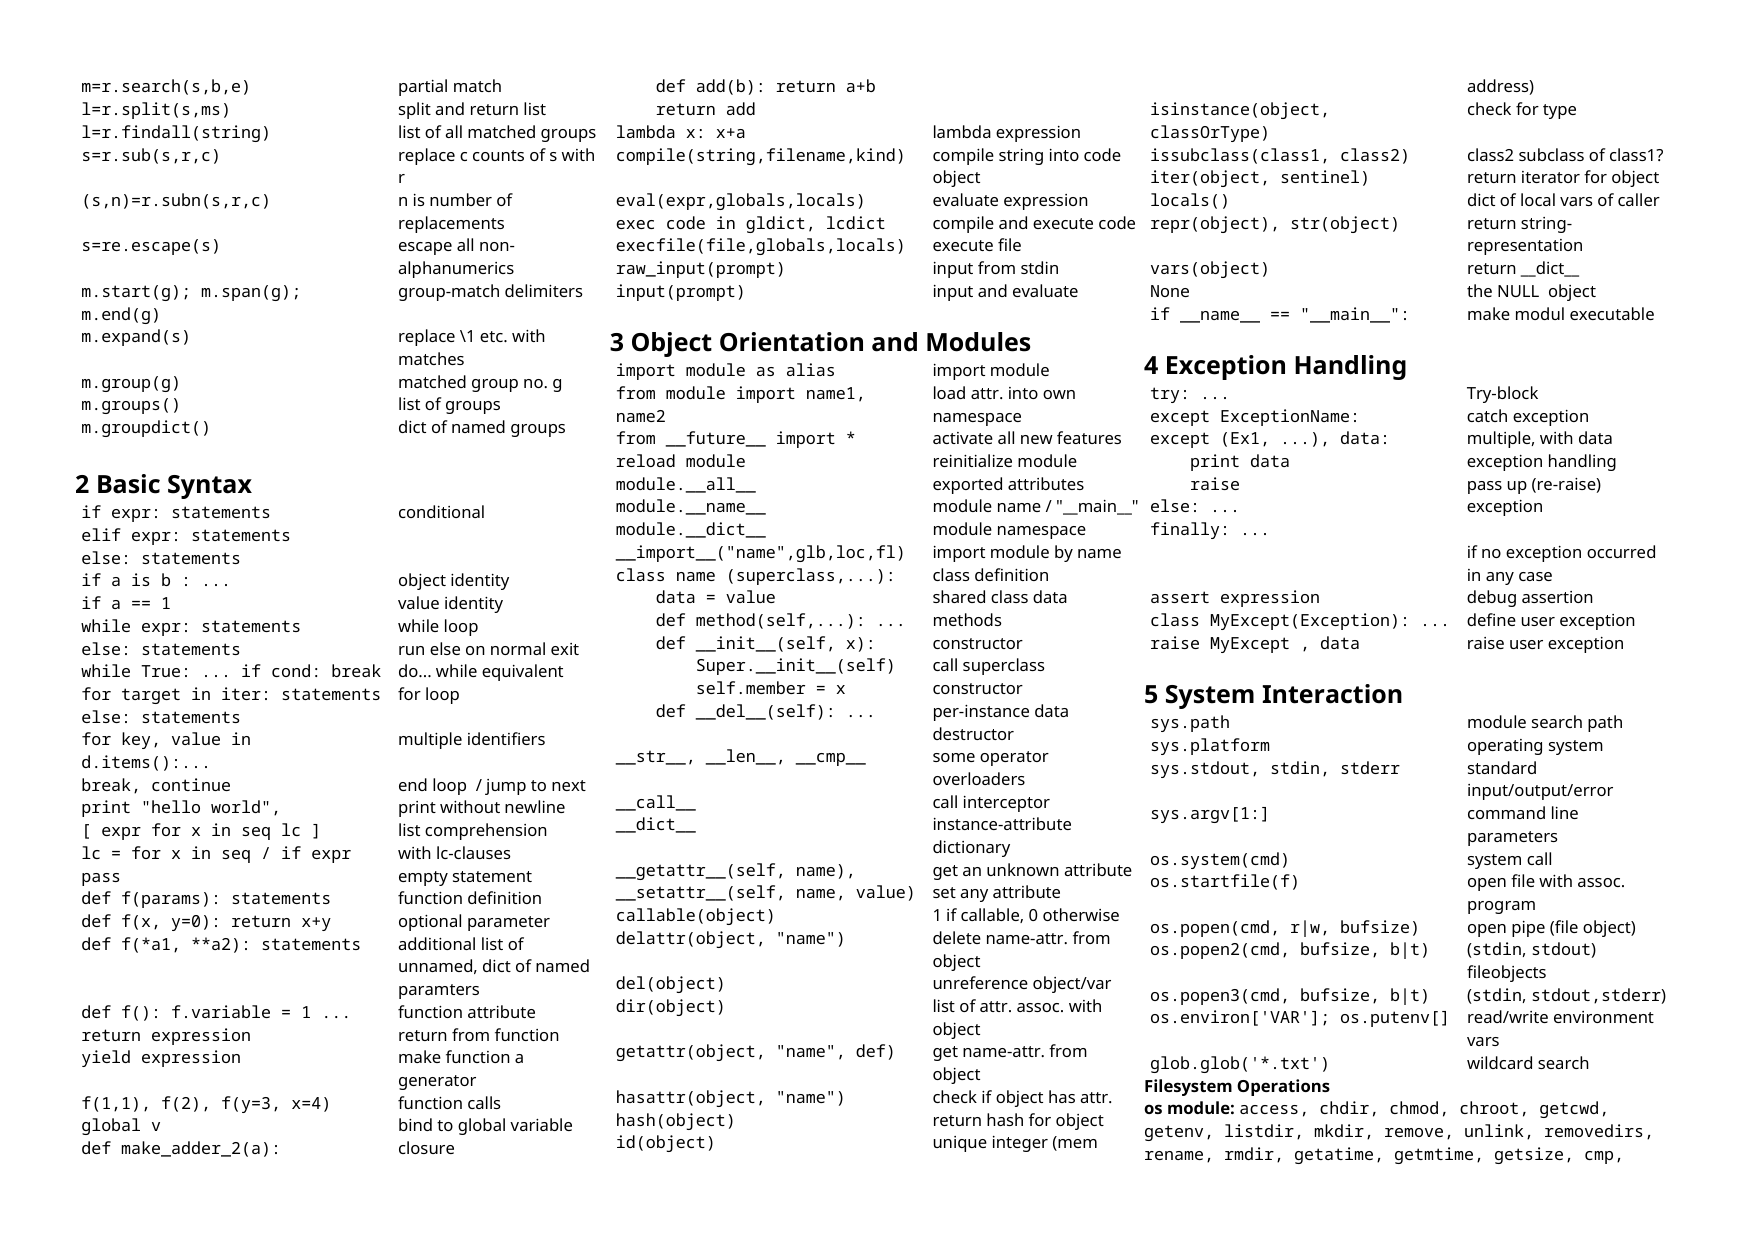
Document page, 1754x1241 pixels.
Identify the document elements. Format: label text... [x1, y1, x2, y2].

table_cell hash(object) [610, 1108, 926, 1131]
table_cell compile(string,filename,kind) [610, 143, 926, 188]
table_cell end loop / jump to next [392, 773, 609, 796]
table_cell escape all non-alphanumerics [392, 234, 609, 279]
table_cell open file with assoc. program [1461, 870, 1679, 915]
table_header module search path [1461, 711, 1679, 733]
table_cell for loop [392, 683, 609, 728]
table_cell del(object) [610, 972, 926, 995]
table_cell def f(): f.variable = 1 ... [75, 1000, 392, 1023]
table_cell wildcard search [1461, 1051, 1679, 1074]
table_cell while expr: statements else: statements [75, 614, 392, 660]
table_cell execfile(file,globals,locals) [610, 234, 926, 257]
table_cell l=r.findall(string) [75, 120, 392, 143]
table_header try: ... except ExceptionName: except (Ex1, ...), data: print data raise else: ... finally: ... [1144, 382, 1461, 586]
table_cell yield expression [75, 1046, 392, 1091]
table_cell raw_input(prompt) [610, 257, 926, 279]
table_cell assert expression [1144, 586, 1461, 609]
table_cell iter(object, sentinel) [1144, 166, 1461, 188]
table_cell m.start(g); m.span(g); m.end(g) [75, 279, 392, 325]
table_cell address) [1461, 75, 1679, 98]
table_cell def f(x, y=0): return x+y [75, 910, 392, 932]
table_cell def f(*a1, **a2): statements [75, 932, 392, 1000]
table_cell eval(expr,globals,locals) [610, 189, 926, 211]
table_cell operating system [1461, 734, 1679, 756]
table_cell replace c counts of s with r [392, 143, 609, 188]
table_cell debug assertion [1461, 586, 1681, 609]
table_header import module as alias [610, 359, 926, 382]
table_cell exported attributes [926, 473, 1144, 495]
table_cell delattr(object, "name") [610, 927, 926, 972]
table_cell s=r.sub(s,r,c) [75, 143, 392, 188]
table_cell while loop run else on normal exit [392, 614, 609, 660]
table_cell os.startfile(f) [1144, 870, 1461, 915]
table_cell check if object has attr. [926, 1086, 1144, 1108]
table_cell multiple identifiers [392, 728, 609, 773]
table_cell s=re.escape(s) [75, 234, 392, 279]
table_cell open pipe (file object) [1461, 915, 1679, 938]
table_cell dict of local vars of caller [1461, 189, 1679, 211]
table_cell return from function [392, 1023, 609, 1046]
table_cell compile string into code object [926, 143, 1144, 188]
table_cell global v [75, 1114, 392, 1137]
table_cell class definition shared class data methods constructor call superclass constructor per-instance data destructor [926, 563, 1144, 745]
text Filesystem Operations [1144, 1074, 1678, 1097]
table_cell standard input/output/error [1461, 756, 1679, 802]
table_cell load attr. into own namespace [926, 382, 1144, 427]
table_cell l=r.split(s,ms) [75, 98, 392, 120]
table_cell m.groupdict() [75, 416, 392, 438]
table_cell input from stdin [926, 257, 1144, 279]
table_cell reinitialize module [926, 450, 1144, 472]
table_cell some operator overloaders [926, 745, 1144, 790]
table_cell class MyExcept(Exception): ... [1144, 609, 1461, 631]
table_cell make modul executable [1461, 302, 1679, 325]
table_cell from module import name1, name2 [610, 382, 926, 427]
table_cell return expression [75, 1023, 392, 1046]
table_cell command line parameters [1461, 802, 1679, 847]
table_cell __import__("name",glb,loc,fl) [610, 541, 926, 563]
table_cell module namespace [926, 518, 1144, 541]
table_cell None [1144, 279, 1461, 302]
table_cell sys.platform [1144, 734, 1461, 756]
text 4 Exception Handling [1144, 347, 1678, 382]
table_cell m.group(g) [75, 370, 392, 393]
table_cell callable(object) [610, 904, 926, 927]
table_cell print "hello world", [75, 796, 392, 819]
table_cell [926, 75, 1144, 120]
table_cell __str__, __len__, __cmp__ [610, 745, 926, 790]
table_cell sys.stdout, stdin, stderr [1144, 756, 1461, 802]
table_cell define user exception [1461, 609, 1681, 631]
table_cell check for type [1461, 98, 1679, 143]
table_cell (s,n)=r.subn(s,r,c) [75, 189, 392, 234]
table_cell list comprehension with lc-clauses [392, 819, 609, 864]
table_header import module [926, 359, 1144, 382]
table_cell break, continue [75, 773, 392, 796]
table_cell make function a generator [392, 1046, 609, 1091]
table_cell set any attribute [926, 881, 1144, 904]
table_cell lambda expression [926, 120, 1144, 143]
table_cell def make_adder_2(a): [75, 1137, 392, 1159]
table_cell split and return list [392, 98, 609, 120]
table_cell module.__name__ [610, 495, 926, 518]
text 5 System Interaction [1144, 677, 1678, 711]
table_cell do... while equivalent [392, 660, 609, 682]
table_cell input(prompt) [610, 279, 926, 302]
table_cell list of groups [392, 393, 609, 416]
table_cell os.system(cmd) [1144, 847, 1461, 870]
table_cell module.__dict__ [610, 518, 926, 541]
table_cell dir(object) [610, 995, 926, 1040]
table_cell if a is b : ... [75, 569, 392, 592]
table_cell the NULL object [1461, 279, 1679, 302]
table_cell (stdin, stdout,stderr) [1461, 983, 1679, 1006]
table_cell module.__all__ [610, 473, 926, 495]
table_cell [1144, 75, 1461, 98]
table_cell module name / "__main__" [926, 495, 1144, 518]
table_cell function attribute [392, 1000, 609, 1023]
table_cell locals() [1144, 189, 1461, 211]
table_cell value identity [392, 592, 609, 614]
table_cell unique integer (mem [926, 1131, 1144, 1154]
table_cell [ expr for x in seq lc ] lc = for x in seq / if expr [75, 819, 392, 864]
table_cell issubclass(class1, class2) [1144, 143, 1461, 166]
table_cell get an unknown attribute [926, 859, 1144, 881]
table_cell def f(params): statements [75, 887, 392, 909]
table_cell glob.glob('*.txt') [1144, 1051, 1461, 1074]
table_cell compile and execute code [926, 211, 1144, 234]
table_cell return iterator for object [1461, 166, 1679, 188]
table_cell evaluate expression [926, 189, 1144, 211]
table_cell reload module [610, 450, 926, 472]
table_cell if __name__ == "__main__": [1144, 302, 1461, 325]
table_cell system call [1461, 847, 1679, 870]
table_cell dict of named groups [392, 416, 609, 438]
table_cell group-match delimiters [392, 279, 609, 325]
table_header if expr: statements elif expr: statements else: statements [75, 501, 392, 569]
table_cell os.popen3(cmd, bufsize, b|t) [1144, 983, 1461, 1006]
table_header Try-block catch exception multiple, with data exception handling pass up (re-raise) exception if no exception occurred in any case [1461, 382, 1681, 586]
table_cell hasattr(object, "name") [610, 1086, 926, 1108]
table_cell read/write environment vars [1461, 1006, 1679, 1051]
table_cell n is number of replacements [392, 189, 609, 234]
table_cell raise MyExcept , data [1144, 631, 1461, 654]
table_cell lambda x: x+a [610, 120, 926, 143]
table_cell os.popen(cmd, r|w, bufsize) [1144, 915, 1461, 938]
table_cell execute file [926, 234, 1144, 257]
table_cell empty statement [392, 864, 609, 887]
table_header sys.path [1144, 711, 1461, 733]
text os module: access, chdir, chmod, chroot, getcwd, getenv, listdir, mkdir, remove, unlink, removedirs, rename, rmdir, getatime, getmtime, getsize, cmp, [1144, 1097, 1678, 1165]
table_cell bind to global variable [392, 1114, 609, 1137]
table_cell import module by name [926, 541, 1144, 563]
table_cell instance-attribute dictionary [926, 813, 1144, 858]
table_cell matched group no. g [392, 370, 609, 393]
table_cell exec code in gldict, lcdict [610, 211, 926, 234]
table_cell vars(object) [1144, 257, 1461, 279]
table_cell m=r.search(s,b,e) [75, 75, 392, 98]
table_cell def add(b): return a+b return add [610, 75, 926, 120]
table_cell function definition [392, 887, 609, 909]
table_cell optional parameter [392, 910, 609, 932]
table_cell function calls [392, 1091, 609, 1114]
table_cell id(object) [610, 1131, 926, 1154]
table_cell os.environ['VAR']; os.putenv[] [1144, 1006, 1461, 1051]
table_cell pass [75, 864, 392, 887]
table_cell return string-representation [1461, 211, 1679, 257]
table_cell class name (superclass,...): data = value def method(self,...): ... def __init__(self, x): Super.__init__(self) self.member = x def __del__(self): ... [610, 563, 926, 745]
text 2 Basic Syntax [75, 467, 609, 501]
table_cell object identity [392, 569, 609, 592]
table_cell __dict__ [610, 813, 926, 858]
table_cell repr(object), str(object) [1144, 211, 1461, 257]
table_cell sys.argv[1:] [1144, 802, 1461, 847]
table_cell activate all new features [926, 427, 1144, 450]
table_cell isinstance(object, classOrType) [1144, 98, 1461, 143]
table_cell __getattr__(self, name), [610, 859, 926, 881]
table_header conditional [392, 501, 609, 569]
table_cell from __future__ import * [610, 427, 926, 450]
table_cell delete name-attr. from object [926, 927, 1144, 972]
table_cell __call__ [610, 790, 926, 813]
table_cell unreference object/var [926, 972, 1144, 995]
table_cell f(1,1), f(2), f(y=3, x=4) [75, 1091, 392, 1114]
table_cell os.popen2(cmd, bufsize, b|t) [1144, 938, 1461, 983]
table_cell for key, value in d.items():... [75, 728, 392, 773]
table_cell for target in iter: statements else: statements [75, 683, 392, 728]
table_cell additional list of unnamed, dict of named paramters [392, 932, 609, 1000]
table_cell call interceptor [926, 790, 1144, 813]
table_cell replace \1 etc. with matches [392, 325, 609, 370]
table_cell getattr(object, "name", def) [610, 1040, 926, 1086]
table_cell class2 subclass of class1? [1461, 143, 1679, 166]
table_cell closure [392, 1137, 609, 1159]
table_cell __setattr__(self, name, value) [610, 881, 926, 904]
text 3 Object Orientation and Modules [609, 325, 1144, 359]
table_cell 1 if callable, 0 otherwise [926, 904, 1144, 927]
table_cell list of all matched groups [392, 120, 609, 143]
table_cell print without newline [392, 796, 609, 819]
table_cell m.groups() [75, 393, 392, 416]
table_cell list of attr. assoc. with object [926, 995, 1144, 1040]
table_cell partial match [392, 75, 609, 98]
table_cell return __dict__ [1461, 257, 1679, 279]
table_cell raise user exception [1461, 631, 1681, 654]
table_cell return hash for object [926, 1108, 1144, 1131]
table_cell while True: ... if cond: break [75, 660, 392, 682]
table_cell input and evaluate [926, 279, 1144, 302]
table_cell if a == 1 [75, 592, 392, 614]
table_cell m.expand(s) [75, 325, 392, 370]
table_cell get name-attr. from object [926, 1040, 1144, 1086]
table_cell (stdin, stdout) fileobjects [1461, 938, 1679, 983]
